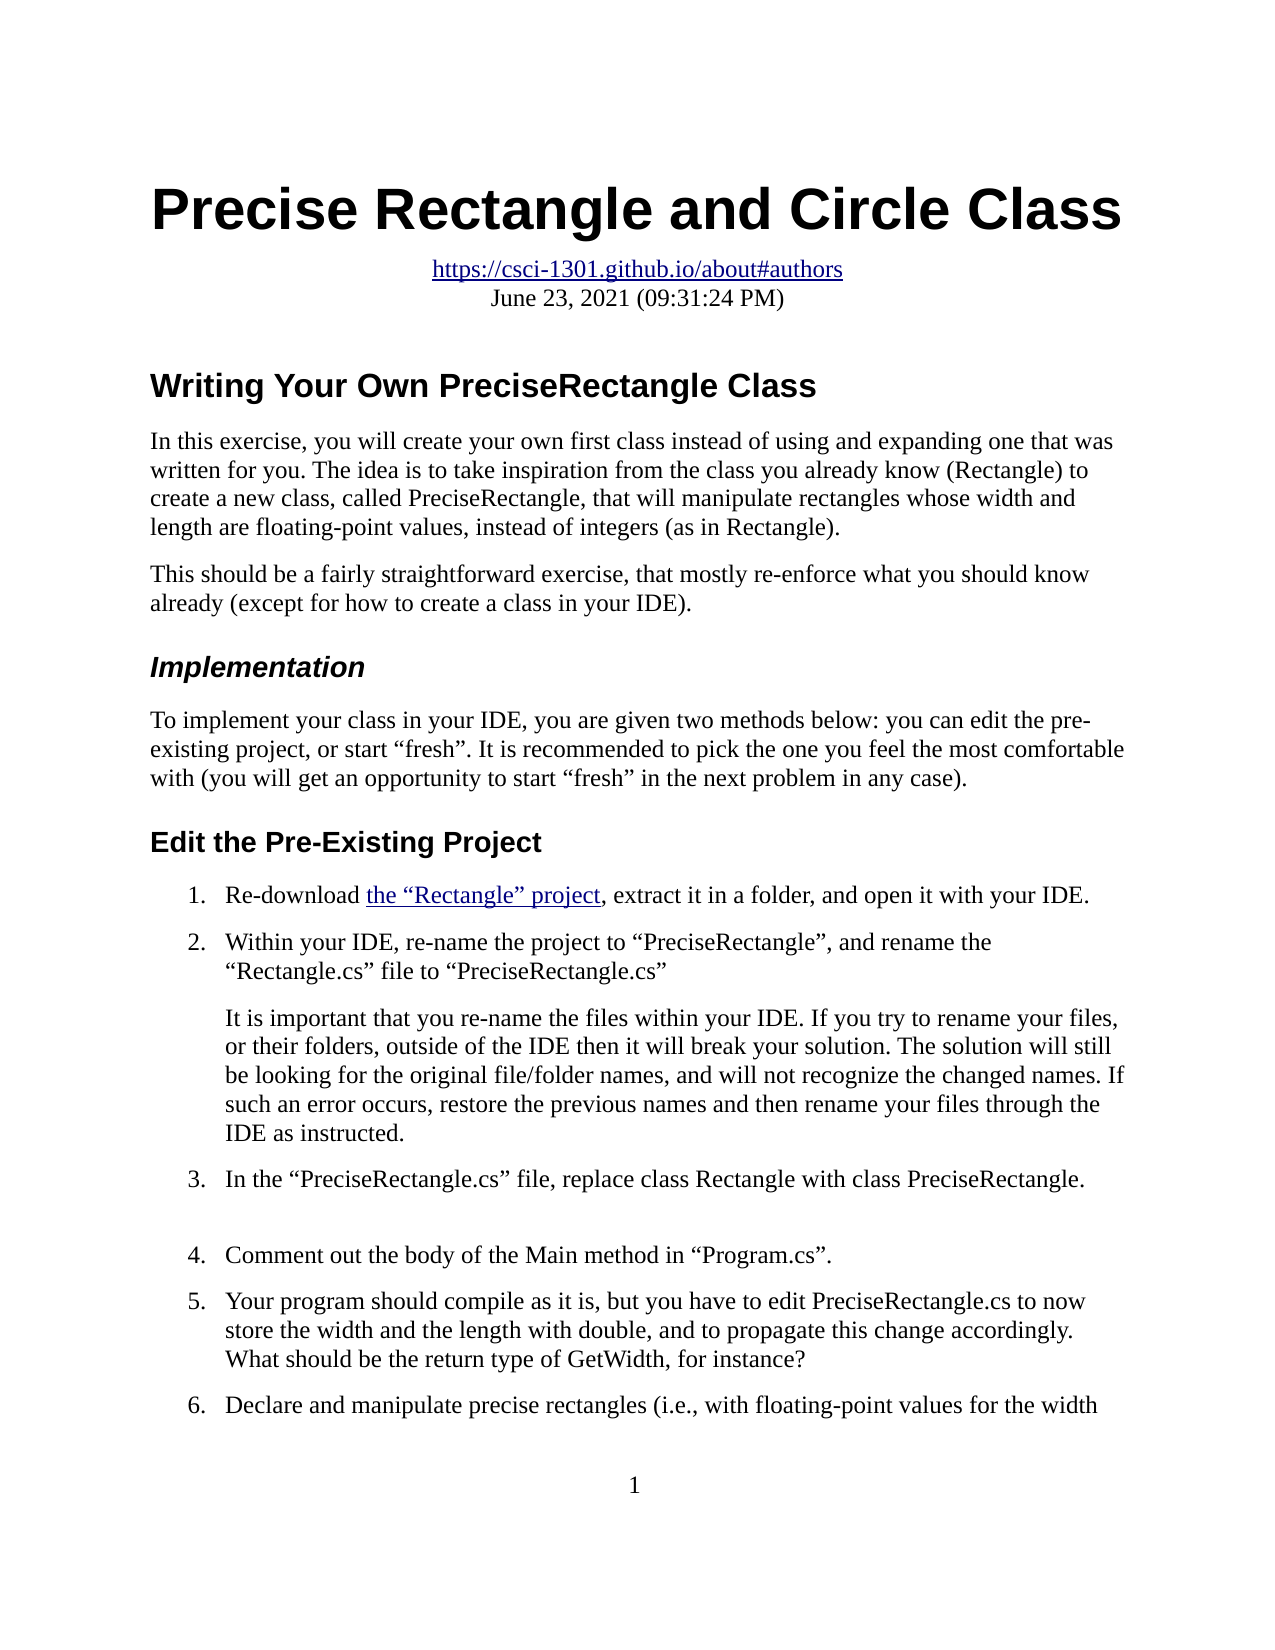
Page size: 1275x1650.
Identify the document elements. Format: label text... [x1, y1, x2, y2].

list Within your IDE, re-name the project to “PreciseRectangle”, and rename the “Rectangle.cs” file to “PreciseRectangle.cs” [187, 927, 1125, 985]
text This should be a fairly straightforward exercise, that mostly re-enforce what you should know already (except for how to create a class in your IDE). [150, 559, 1125, 616]
list It is important that you re-name the files within your IDE. If you try to rename your files, or their folders, outside of the IDE then it will break your solution. The solution will still be looking for the original file/folder names, and will not recognize the changed names. If such an error occurs, restore the previous names and then rename your files through the IDE as instructed. [187, 1003, 1125, 1146]
text June 23, 2021 (09:31:24 PM) [150, 283, 1125, 312]
list Re-download the “Rectangle” project, extract it in a folder, and open it with your IDE. [187, 881, 1125, 909]
subtitle Implementation [150, 650, 1125, 684]
text In this exercise, you will create your own first class instead of using and expanding one that was written for you. The idea is to take inspiration from the class you already know (Rectangle) to create a new class, called PreciseRectangle, that will manipulate rectangles whose width and length are floating-point values, instead of integers (as in Rectangle). [150, 426, 1125, 541]
title Precise Rectangle and Circle Class [150, 175, 1125, 242]
text To implement your class in your IDE, you are given two methods below: you can edit the pre-existing project, or start “fresh”. It is recommended to pick the one you feel the most comfortable with (you will get an opportunity to start “fresh” in the next problem in any case). [150, 705, 1125, 792]
list Your program should compile as it is, but you have to edit PreciseRectangle.cs to now store the width and the length with double, and to propagate this change accordingly. What should be the return type of GetWidth, for instance? [187, 1286, 1125, 1373]
subtitle Edit the Pre-Existing Project [150, 826, 1125, 859]
list In the “PreciseRectangle.cs” file, replace class Rectangle with class PreciseRectangle. [187, 1164, 1125, 1222]
list Declare and manipulate precise rectangles (i.e., with floating-point values for the width [187, 1391, 1125, 1419]
subtitle Writing Your Own PreciseRectangle Class [150, 366, 1125, 404]
text https://csci-1301.github.io/about#authors [150, 254, 1125, 283]
list Comment out the body of the Main method in “Program.cs”. [187, 1240, 1125, 1268]
